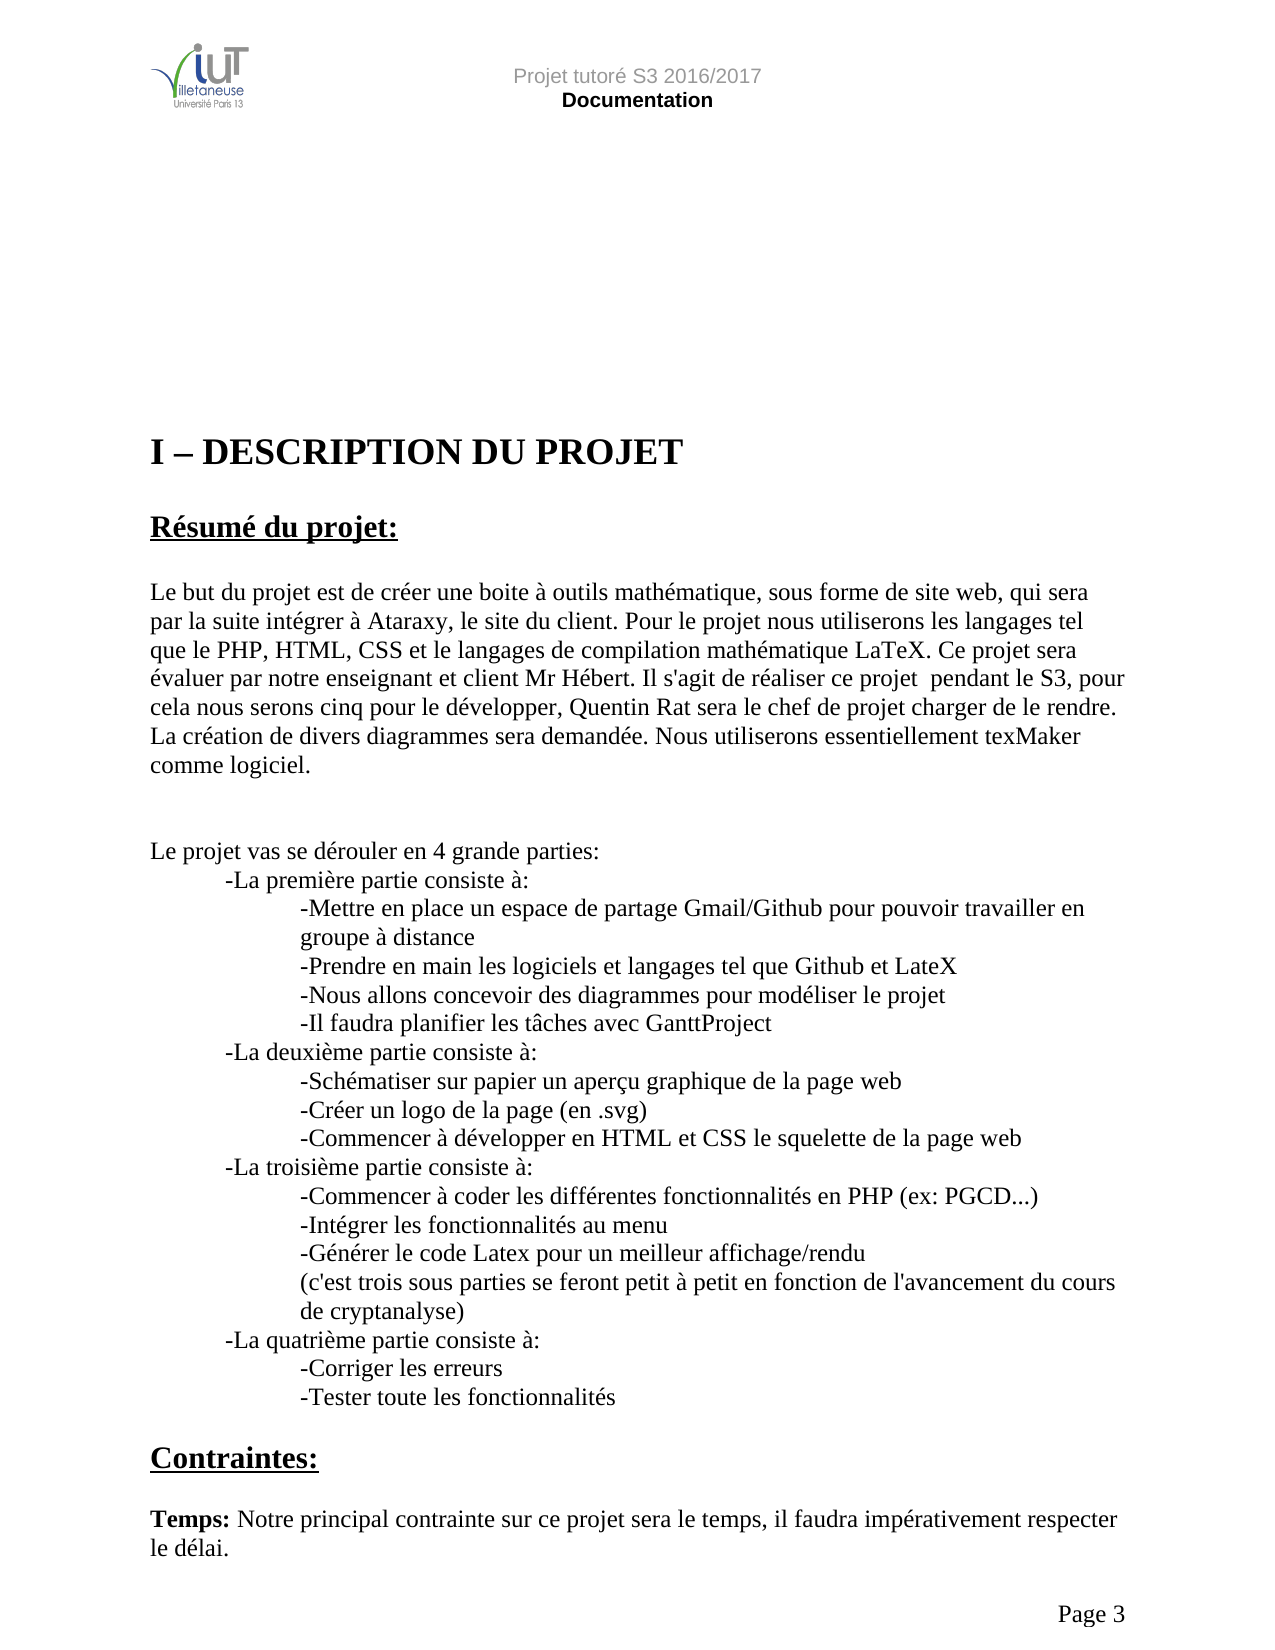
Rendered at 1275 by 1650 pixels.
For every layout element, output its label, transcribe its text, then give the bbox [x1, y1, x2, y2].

text -Créer un logo de la page (en .svg) [225, 1095, 1125, 1123]
text -La quatrième partie consiste à: [150, 1325, 1125, 1353]
text La création de divers diagrammes sera demandée. Nous utiliserons essentiellement texMaker comme logiciel. [150, 721, 1125, 778]
text Temps: Notre principal contrainte sur ce projet sera le temps, il faudra impérativement respecter le délai. [150, 1504, 1125, 1562]
text -Prendre en main les logiciels et langages tel que Github et LateX [150, 951, 1125, 980]
text -Commencer à développer en HTML et CSS le squelette de la page web [225, 1123, 1125, 1152]
text Le but du projet est de créer une boite à outils mathématique, sous forme de site web, qui sera par la suite intégrer à Ataraxy, le site du client. Pour le projet nous utiliserons les langages tel que le PHP, HTML, CSS et le langages de compilation mathématique LaTeX. Ce projet sera évaluer par notre enseignant et client Mr Hébert. Il s'agit de réaliser ce projet pendant le S3, pour cela nous serons cinq pour le développer, Quentin Rat sera le chef de projet charger de le rendre. [150, 577, 1125, 721]
text (c'est trois sous parties se feront petit à petit en fonction de l'avancement du cours de cryptanalyse) [150, 1267, 1125, 1325]
text -La deuxième partie consiste à: [150, 1037, 1125, 1066]
text Résumé du projet: [150, 508, 1125, 544]
text -Il faudra planifier les tâches avec GanttProject [150, 1008, 1125, 1037]
text -Corriger les erreurs [150, 1353, 1125, 1382]
text -Intégrer les fonctionnalités au menu [150, 1210, 1125, 1238]
text -Mettre en place un espace de partage Gmail/Github pour pouvoir travailler en groupe à distance [150, 893, 1125, 951]
text Contraintes: [150, 1440, 1125, 1476]
text -La troisième partie consiste à: [150, 1152, 1125, 1181]
picture [150, 35, 249, 122]
text Le projet vas se dérouler en 4 grande parties: [150, 836, 1125, 865]
text -Nous allons concevoir des diagrammes pour modéliser le projet [150, 980, 1125, 1008]
text I – DESCRIPTION DU PROJET [150, 430, 1125, 473]
text -Schématiser sur papier un aperçu graphique de la page web [225, 1066, 1125, 1095]
text -Commencer à coder les différentes fonctionnalités en PHP (ex: PGCD...) [150, 1181, 1125, 1210]
text -Tester toute les fonctionnalités [150, 1382, 1125, 1411]
text -La première partie consiste à: [150, 865, 1125, 893]
text -Générer le code Latex pour un meilleur affichage/rendu [150, 1238, 1125, 1267]
